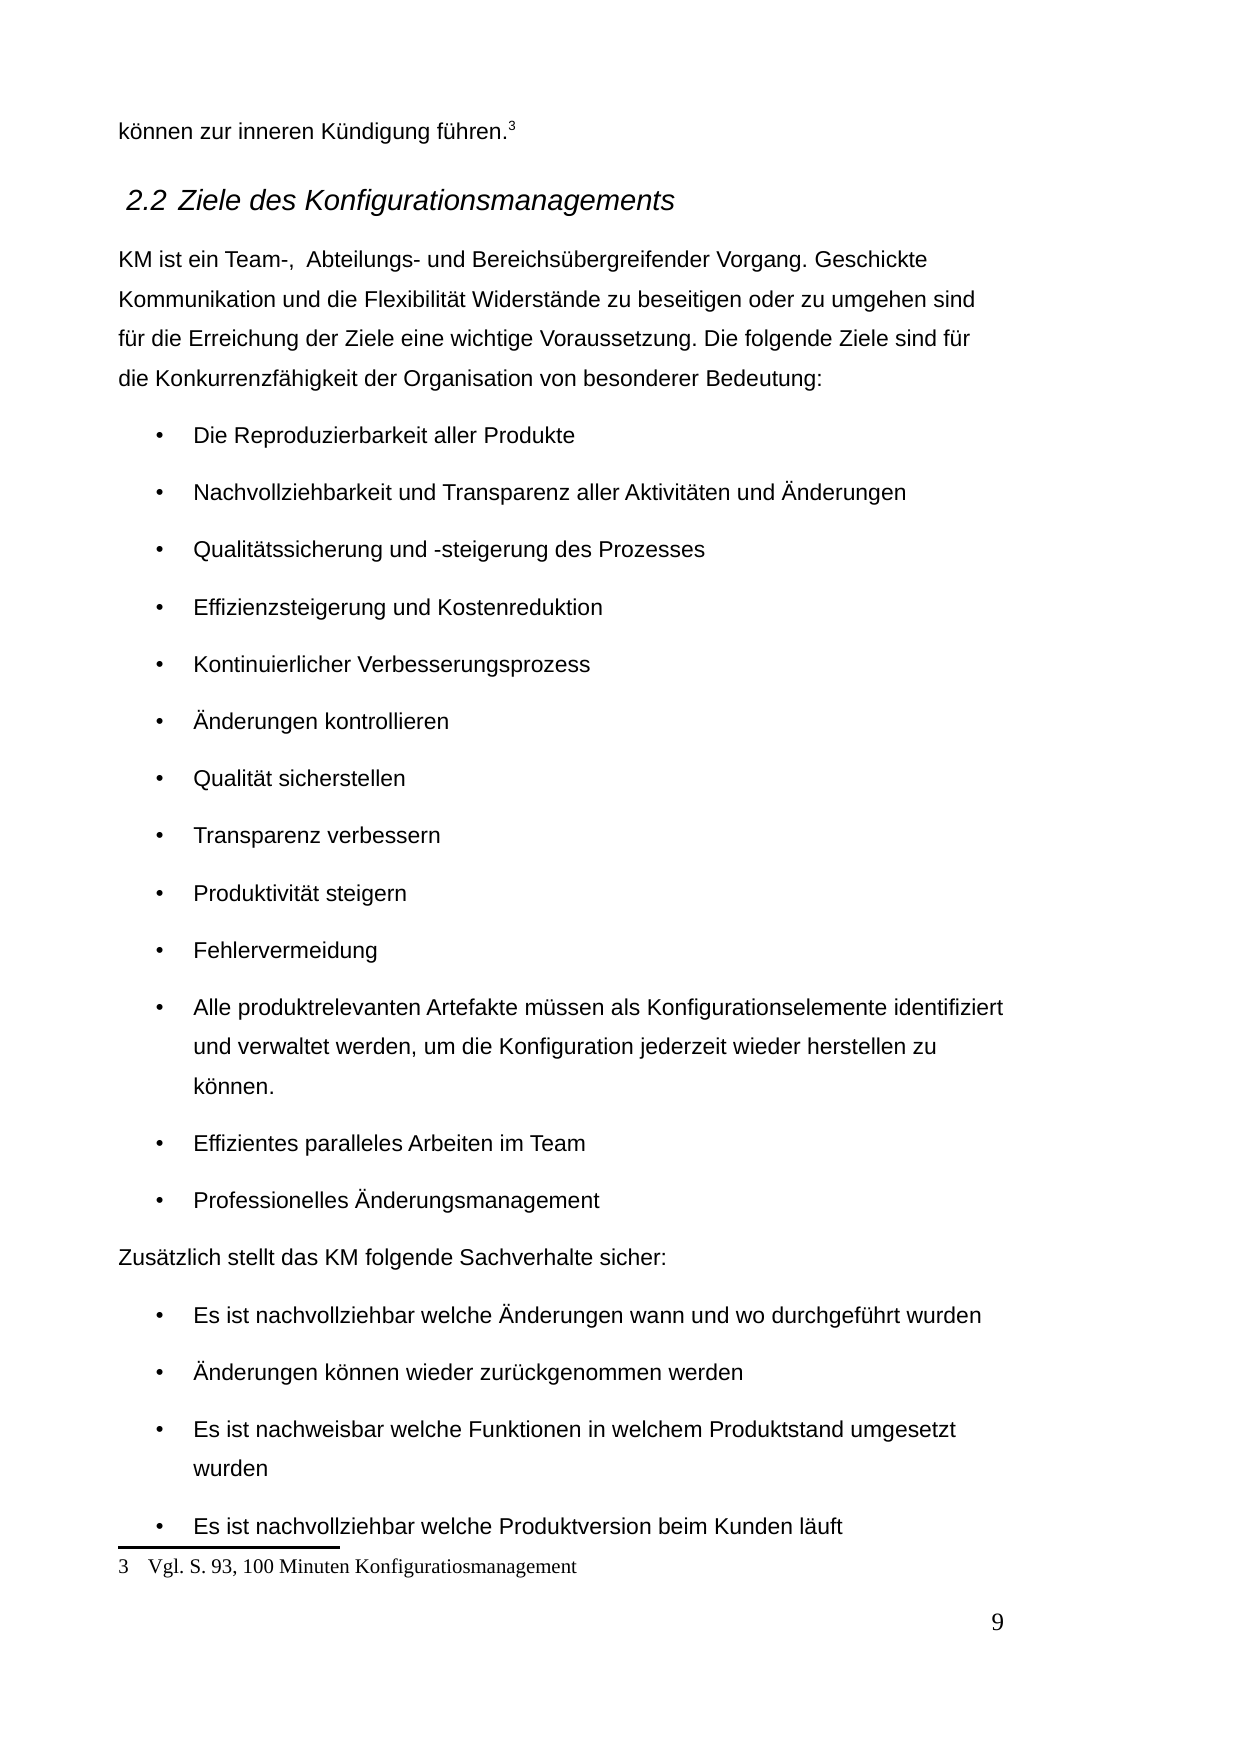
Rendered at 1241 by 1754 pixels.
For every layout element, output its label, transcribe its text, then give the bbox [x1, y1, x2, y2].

list Effizienzsteigerung und Kostenreduktion [156, 593, 1004, 620]
list Die Reproduzierbarkeit aller Produkte [156, 422, 1004, 448]
list Änderungen können wieder zurückgenommen werden [156, 1359, 1004, 1385]
text Zusätzlich stellt das KM folgende Sachverhalte sicher: [118, 1244, 1004, 1271]
text können zur inneren Kündigung führen. [118, 118, 1004, 144]
list Es ist nachweisbar welche Funktionen in welchem Produktstand umgesetzt wurden [156, 1416, 1004, 1482]
list Qualität sicherstellen [156, 765, 1004, 791]
list Es ist nachvollziehbar welche Änderungen wann und wo durchgeführt wurden [156, 1302, 1004, 1328]
text Vgl. S. 93, 100 Minuten Konfiguratiosmanagement [118, 1553, 1004, 1578]
list Es ist nachvollziehbar welche Produktversion beim Kunden läuft [156, 1513, 1004, 1539]
text KM ist ein Team-, Abteilungs- und Bereichsübergreifender Vorgang. Geschickte Kommunikation und die Flexibilität Widerstände zu beseitigen oder zu umgehen sind für die Erreichung der Ziele eine wichtige Voraussetzung. Die folgende Ziele sind für die Konkurrenzfähigkeit der Organisation von besonderer Bedeutung: [118, 246, 1004, 391]
list Alle produktrelevanten Artefakte müssen als Konfigurationselemente identifiziert und verwaltet werden, um die Konfiguration jederzeit wieder herstellen zu können. [156, 994, 1004, 1099]
list Effizientes paralleles Arbeiten im Team [156, 1130, 1004, 1156]
list Kontinuierlicher Verbesserungsprozess [156, 651, 1004, 677]
list Fehlervermeidung [156, 937, 1004, 963]
list Qualitätssicherung und -steigerung des Prozesses [156, 536, 1004, 563]
subtitle Ziele des Konfigurationsmanagements [118, 183, 1004, 216]
list Änderungen kontrollieren [156, 708, 1004, 734]
list Professionelles Änderungsmanagement [156, 1187, 1004, 1213]
list Nachvollziehbarkeit und Transparenz aller Aktivitäten und Änderungen [156, 479, 1004, 506]
list Produktivität steigern [156, 879, 1004, 906]
list Transparenz verbessern [156, 822, 1004, 849]
